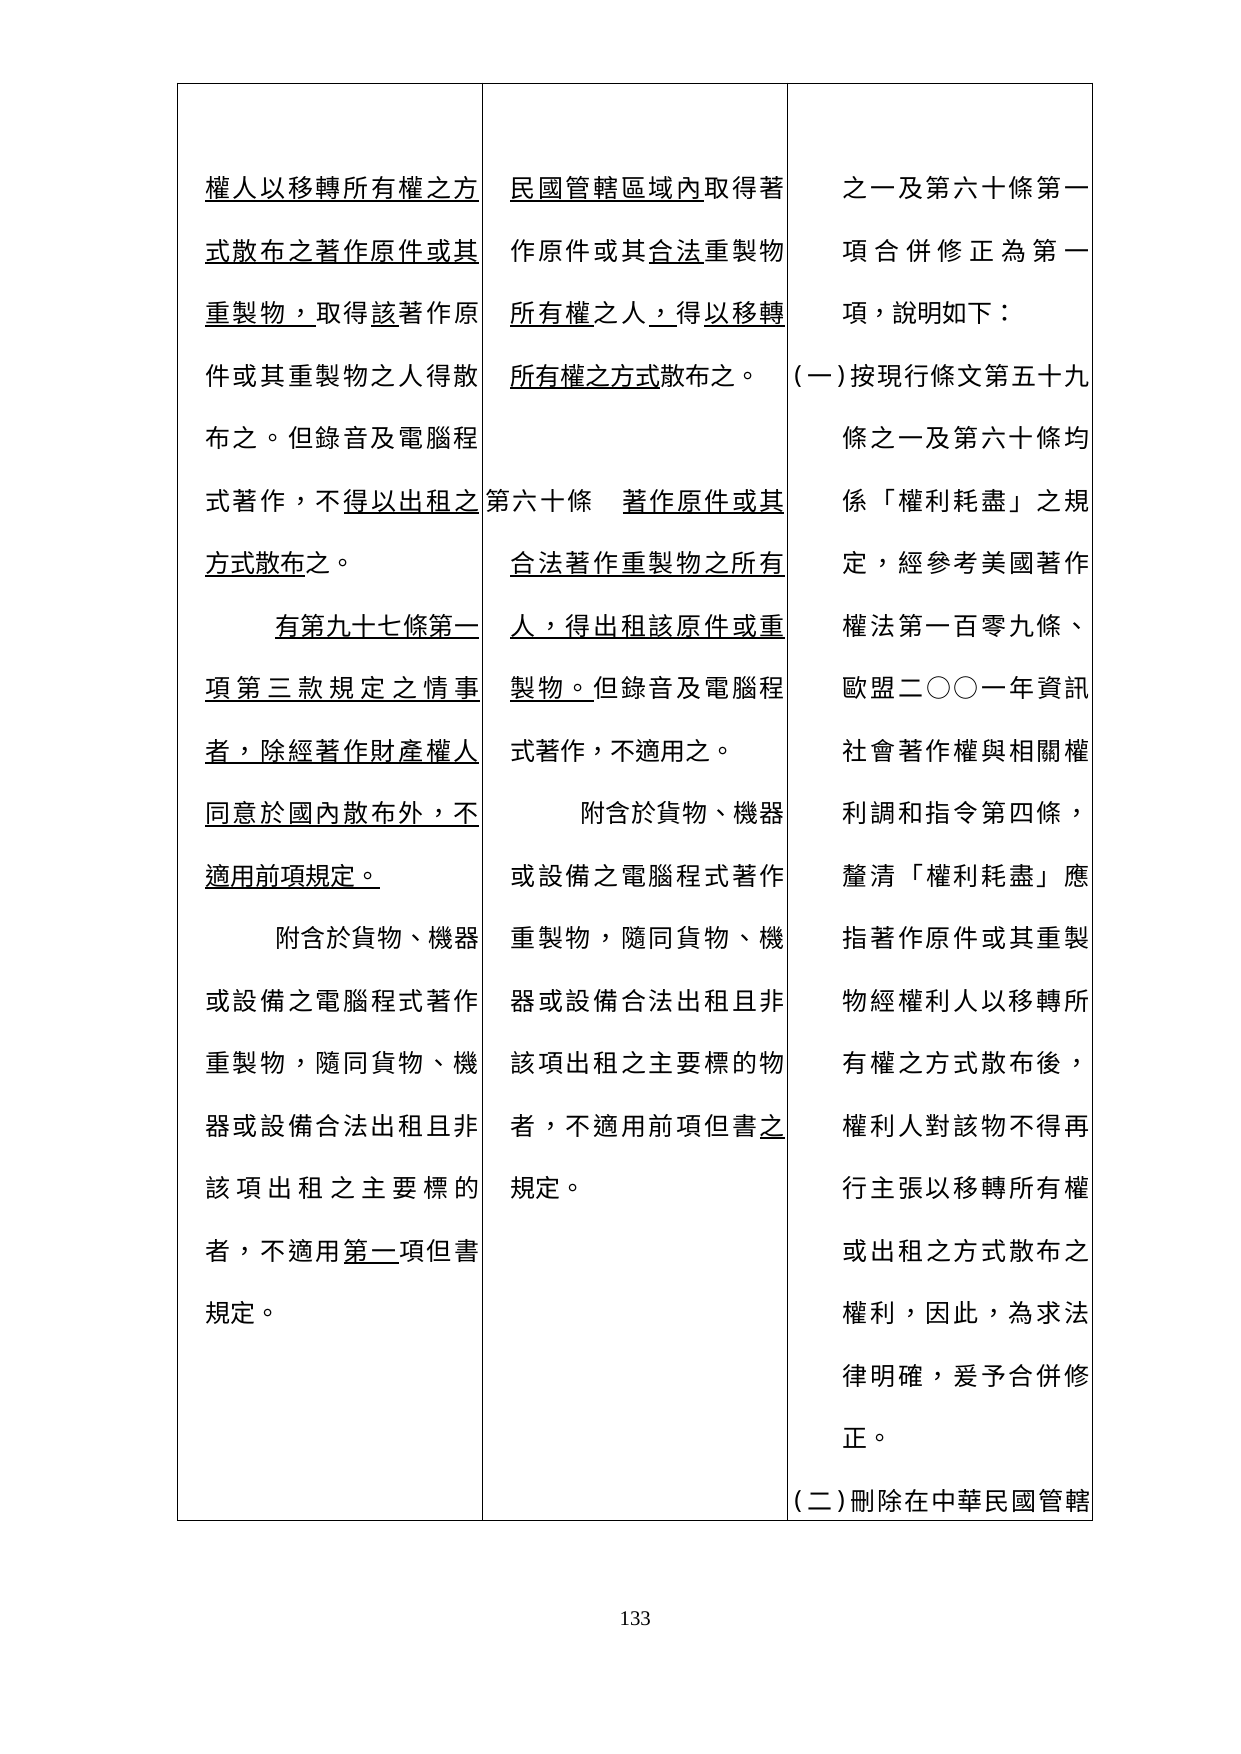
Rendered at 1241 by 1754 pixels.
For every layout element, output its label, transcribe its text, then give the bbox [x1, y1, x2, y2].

table_cell 權人以移轉所有權之方式散布之著作原件或其重製物，取得該著作原件或其重製物之人得散布之。但錄音及電腦程式著作，不得以出租之方式散布之。 有第九十七條第一項第三款規定之情事者，除經著作財產權人同意於國內散布外，不適用前項規定。 附含於貨物、機器或設備之電腦程式著作重製物，隨同貨物、機器或設備合法出租且非該項出租之主要標的者，不適用第一項但書規定。 [178, 84, 482, 1520]
table_cell 民國管轄區域內取得著作原件或其合法重製物所有權之人，得以移轉所有權之方式散布之。 第六十條 著作原件或其合法著作重製物之所有人，得出租該原件或重製物。但錄音及電腦程式著作，不適用之。 附含於貨物、機器或設備之電腦程式著作重製物，隨同貨物、機器或設備合法出租且非該項出租之主要標的物者，不適用前項但書之規定。 [483, 84, 787, 1520]
table_cell 之一及第六十條第一項合併修正為第一項，說明如下： (一)按現行條文第五十九條之一及第六十條均係「權利耗盡」之規定，經參考美國著作權法第一百零九條、歐盟二○○一年資訊社會著作權與相關權利調和指令第四條，釐清「權利耗盡」應指著作原件或其重製物經權利人以移轉所有權之方式散布後，權利人對該物不得再行主張以移轉所有權或出租之方式散布之權利，因此，為求法律明確，爰予合併修正。 (二)刪除在中華民國管轄 [788, 84, 1092, 1520]
